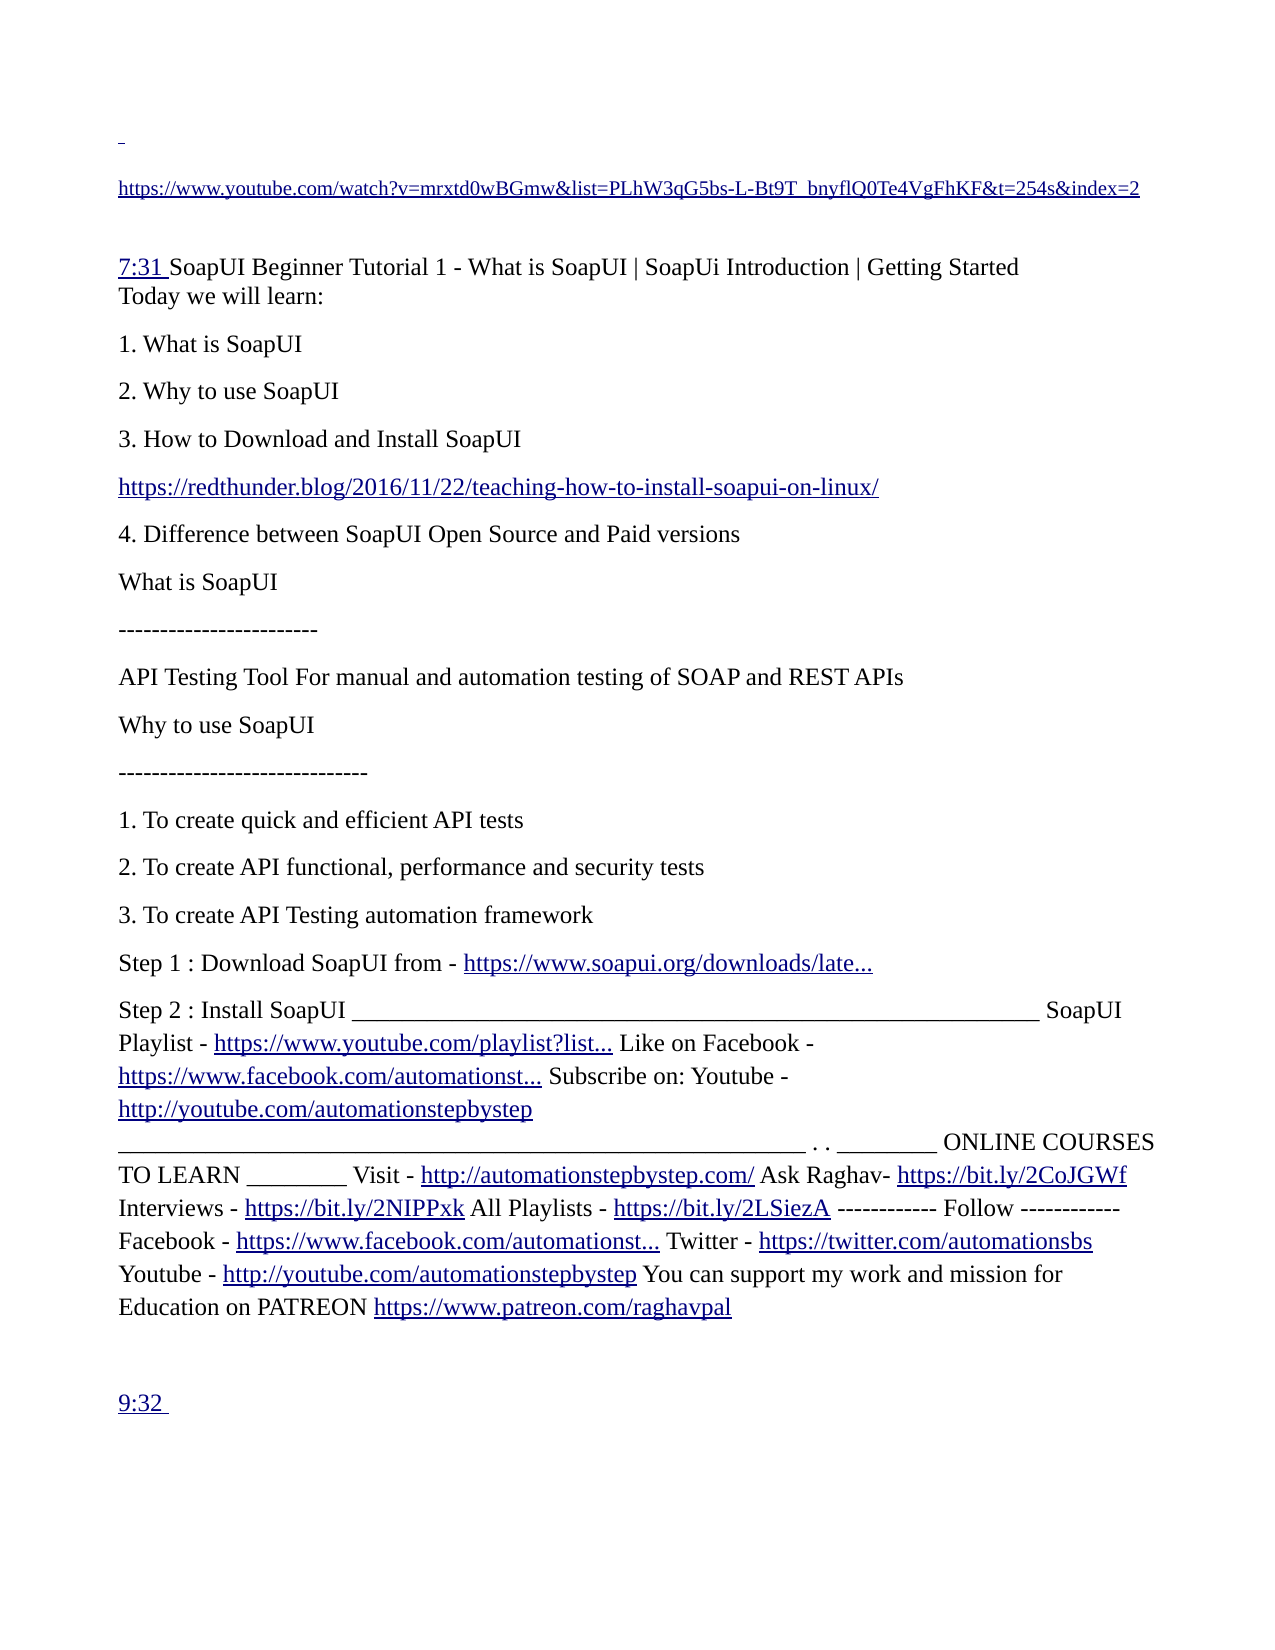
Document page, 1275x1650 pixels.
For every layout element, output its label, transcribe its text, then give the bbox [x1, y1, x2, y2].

text Step 1 : Download SoapUI from - https://www.soapui.org/downloads/late... [118, 948, 1157, 976]
text Step 2 : Install SoapUI _______________________________________________________ SoapUI Playlist - https://www.youtube.com/playlist?list... Like on Facebook - https://www.facebook.com/automationst... Subscribe on: Youtube - http://youtube.com/automationstepbystep _______________________________________________________ . . ________ ONLINE COURSES TO LEARN ________ Visit - http://automationstepbystep.com/ Ask Raghav- https://bit.ly/2CoJGWf Interviews - https://bit.ly/2NIPPxk All Playlists - https://bit.ly/2LSiezA ------------ Follow ------------ Facebook - https://www.facebook.com/automationst... Twitter - https://twitter.com/automationsbs Youtube - http://youtube.com/automationstepbystep You can support my work and mission for Education on PATREON https://www.patreon.com/raghavpal [118, 995, 1157, 1321]
text https://www.youtube.com/watch?v=mrxtd0wBGmw&list=PLhW3qG5bs-L-Bt9T_bnyflQ0Te4VgFhKF&t=254s&index=2 [118, 176, 1157, 200]
text What is SoapUI [118, 567, 1157, 596]
text 9:32 [118, 1388, 1157, 1416]
text Why to use SoapUI [118, 710, 1157, 738]
text ------------------------------ [118, 757, 1157, 786]
text 1. What is SoapUI [118, 329, 1157, 358]
text Today we will learn: [118, 281, 1157, 310]
text 2. To create API functional, performance and security tests [118, 852, 1157, 881]
text 3. How to Download and Install SoapUI [118, 424, 1157, 453]
text 4. Difference between SoapUI Open Source and Paid versions [118, 519, 1157, 548]
text 3. To create API Testing automation framework [118, 900, 1157, 929]
text 2. Why to use SoapUI [118, 376, 1157, 405]
text 7:31 SoapUI Beginner Tutorial 1 - What is SoapUI | SoapUi Introduction | Getting Started [118, 252, 1157, 281]
text 1. To create quick and efficient API tests [118, 805, 1157, 834]
text API Testing Tool For manual and automation testing of SOAP and REST APIs [118, 662, 1157, 691]
text ------------------------ [118, 614, 1157, 643]
text https://redthunder.blog/2016/11/22/teaching-how-to-install-soapui-on-linux/ [118, 472, 1157, 500]
